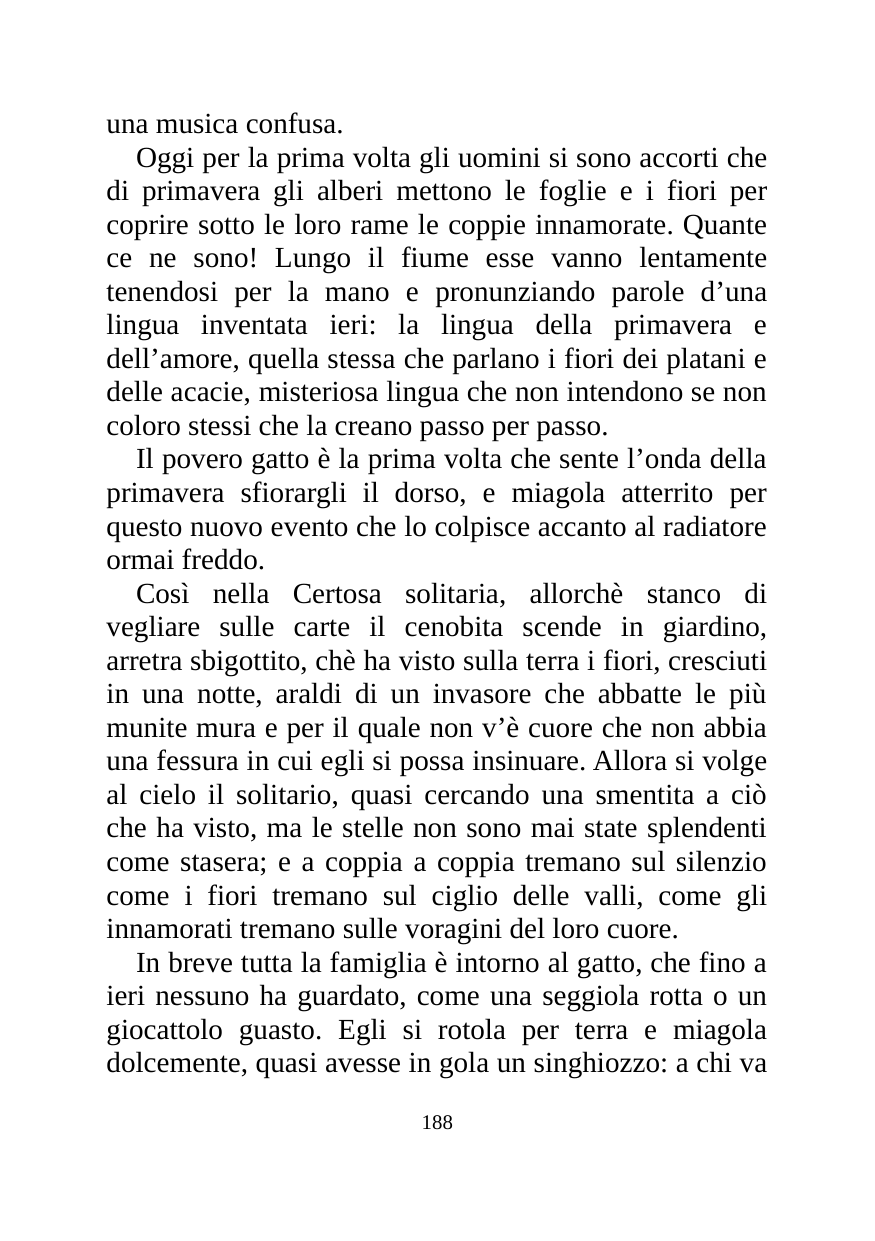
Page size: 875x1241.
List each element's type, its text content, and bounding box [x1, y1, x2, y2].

text Così nella Certosa solitaria, allorchè stanco di vegliare sulle carte il cenobita scende in giardino, arretra sbigottito, chè ha visto sulla terra i fiori, cresciuti in una notte, araldi di un invasore che abbatte le più munite mura e per il quale non v’è cuore che non abbia una fessura in cui egli si possa insinuare. Allora si volge al cielo il solitario, quasi cercando una smentita a ciò che ha visto, ma le stelle non sono mai state splendenti come stasera; e a coppia a coppia tremano sul silenzio come i fiori tremano sul ciglio delle valli, come gli innamorati tremano sulle voragini del loro cuore. [106, 576, 768, 945]
text In breve tutta la famiglia è intorno al gatto, che fino a ieri nessuno ha guardato, come una seggiola rotta o un giocattolo guasto. Egli si rotola per terra e miagola dolcemente, quasi avesse in gola un singhiozzo: a chi va [106, 945, 768, 1079]
text Il povero gatto è la prima volta che sente l’onda della primavera sfiorargli il dorso, e miagola atterrito per questo nuovo evento che lo colpisce accanto al radiatore ormai freddo. [106, 442, 768, 576]
text una musica confusa. [106, 106, 768, 140]
text Oggi per la prima volta gli uomini si sono accorti che di primavera gli alberi mettono le foglie e i fiori per coprire sotto le loro rame le coppie innamorate. Quante ce ne sono! Lungo il fiume esse vanno lentamente tenendosi per la mano e pronunziando parole d’una lingua inventata ieri: la lingua della primavera e dell’amore, quella stessa che parlano i fiori dei platani e delle acacie, misteriosa lingua che non intendono se non coloro stessi che la creano passo per passo. [106, 140, 768, 442]
